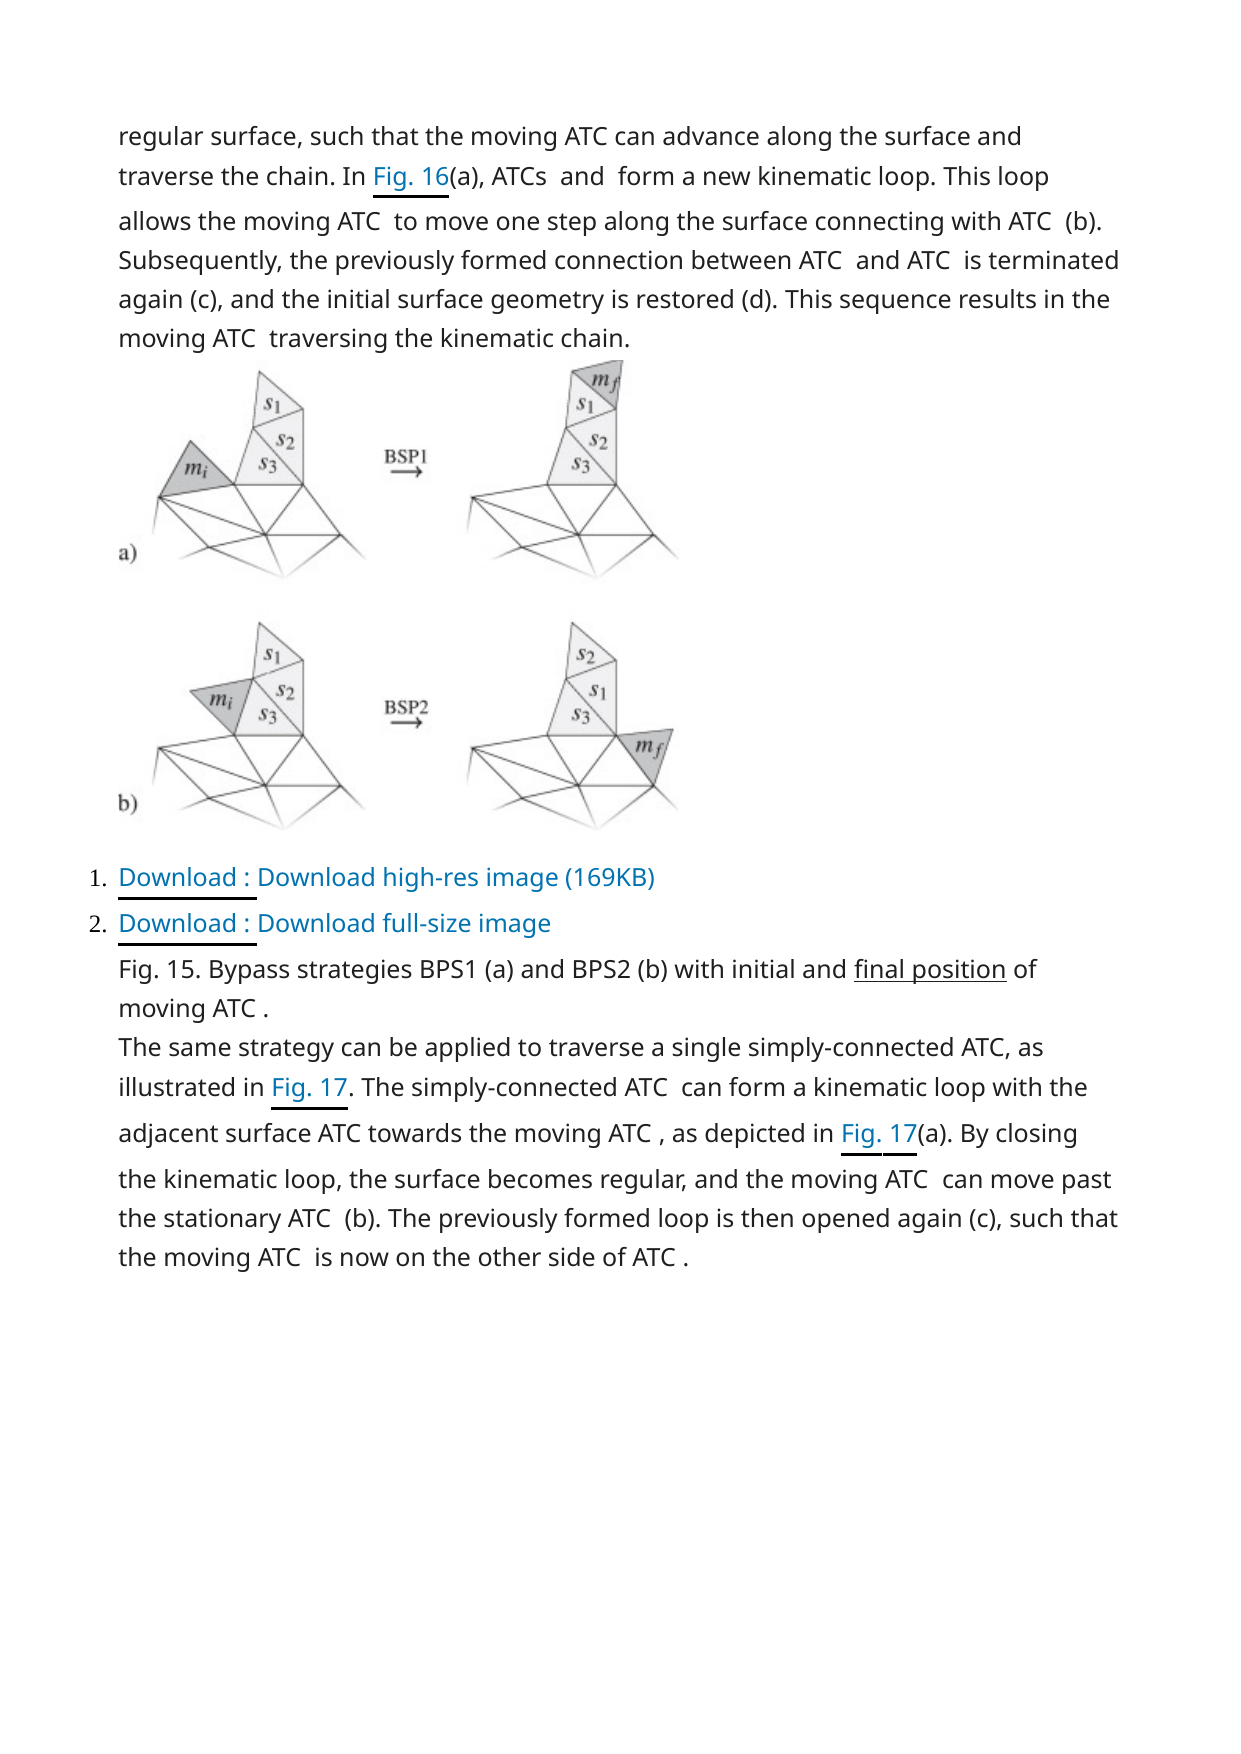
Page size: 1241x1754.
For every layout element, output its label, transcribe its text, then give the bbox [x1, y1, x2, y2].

text The same strategy can be applied to traverse a single simply-connected ATC, as illustrated in Fig. 17. The simply-connected ATC can form a kinematic loop with the adjacent surface ATC towards the moving ATC , as depicted in Fig. 17(a). By closing the kinematic loop, the surface becomes regular, and the moving ATC can move past the stationary ATC (b). The previously formed loop is then opened again (c), such that the moving ATC is now on the other side of ATC . [118, 1030, 1122, 1274]
text regular surface, such that the moving ATC can advance along the surface and traverse the chain. In Fig. 16(a), ATCs and form a new kinematic loop. This loop allows the moving ATC to move one step along the surface connecting with ATC (b). Subsequently, the previously formed connection between ATC and ATC is terminated again (c), and the initial surface geometry is restored (d). This sequence results in the moving ATC traversing the kinematic chain. [118, 118, 1122, 355]
text Fig. 15. Bypass strategies BPS1 (a) and BPS2 (b) with initial and final position of moving ATC . [118, 952, 1122, 1025]
picture [118, 360, 679, 831]
list Download : Download full-size image [118, 906, 1122, 946]
list Download : Download high-res image (169KB) [118, 859, 1122, 900]
